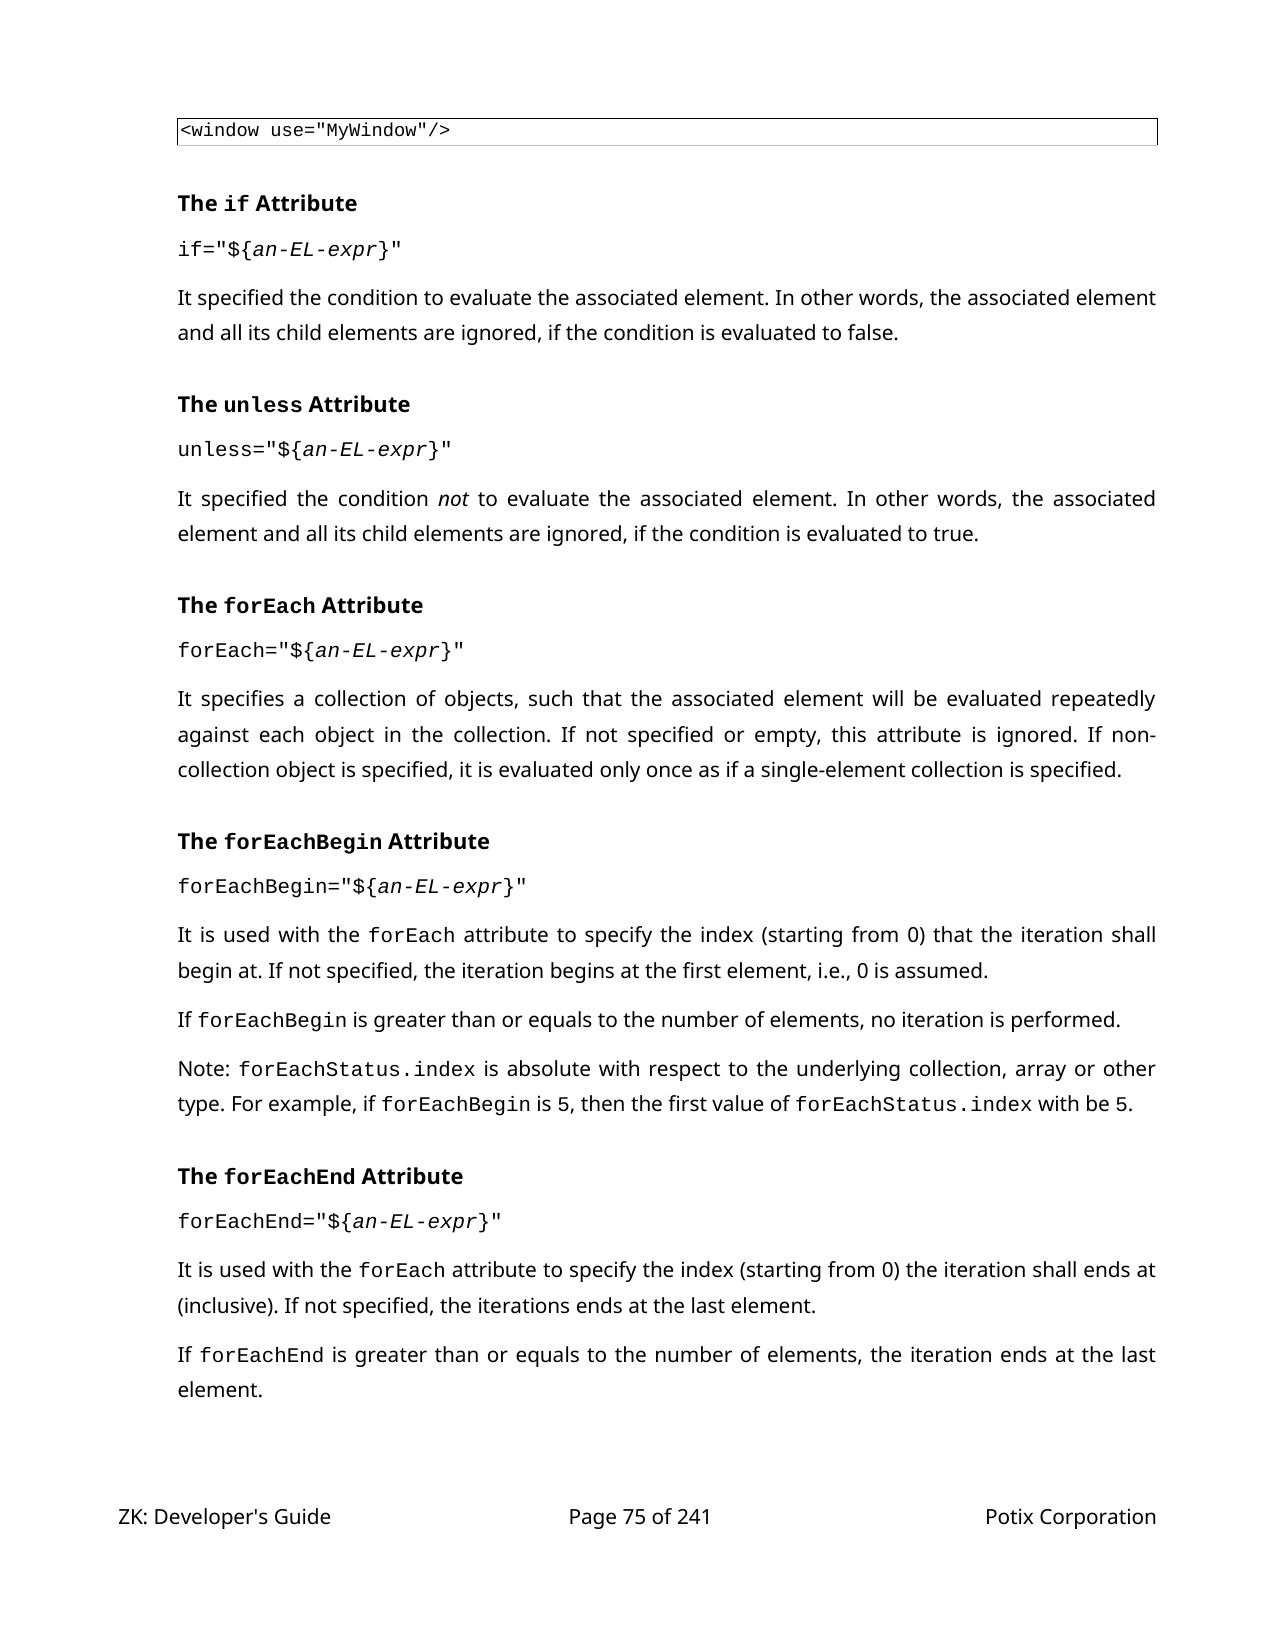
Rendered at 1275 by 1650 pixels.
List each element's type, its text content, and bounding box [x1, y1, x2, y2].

text <window use="MyWindow"/> [178, 119, 1157, 145]
text If forEachBegin is greater than or equals to the number of elements, no iteration is performed. [177, 1005, 1157, 1033]
text It is used with the forEach attribute to specify the index (starting from 0) that the iteration shall begin at. If not specified, the iteration begins at the first element, i.e., 0 is assumed. [177, 921, 1157, 984]
text forEachBegin="${an-EL-expr}" [177, 876, 1157, 900]
text It specified the condition not to evaluate the associated element. In other words, the associated element and all its child elements are ignored, if the condition is evaluated to true. [177, 484, 1157, 547]
text It specifies a collection of objects, such that the associated element will be evaluated repeatedly against each object in the collection. If not specified or empty, this attribute is ignored. If non-collection object is specified, it is evaluated only once as if a single-element collection is specified. [177, 684, 1157, 783]
subtitle The unless Attribute [177, 389, 1157, 419]
text It is used with the forEach attribute to specify the index (starting from 0) the iteration shall ends at (inclusive). If not specified, the iterations ends at the last element. [177, 1256, 1157, 1319]
text If forEachEnd is greater than or equals to the number of elements, the iteration ends at the last element. [177, 1340, 1157, 1404]
text forEachEnd="${an-EL-expr}" [177, 1211, 1157, 1235]
subtitle The forEachEnd Attribute [177, 1161, 1157, 1191]
text It specified the condition to evaluate the associated element. In other words, the associated element and all its child elements are ignored, if the condition is evaluated to false. [177, 283, 1157, 346]
text unless="${an-EL-expr}" [177, 439, 1157, 463]
subtitle The forEachBegin Attribute [177, 826, 1157, 856]
subtitle The if Attribute [177, 188, 1157, 218]
text forEach="${an-EL-expr}" [177, 640, 1157, 664]
subtitle The forEach Attribute [177, 589, 1157, 620]
text Note: forEachStatus.index is absolute with respect to the underlying collection, array or other type. For example, if forEachBegin is 5, then the first value of forEachStatus.index with be 5. [177, 1054, 1157, 1118]
text if="${an-EL-expr}" [177, 239, 1157, 262]
